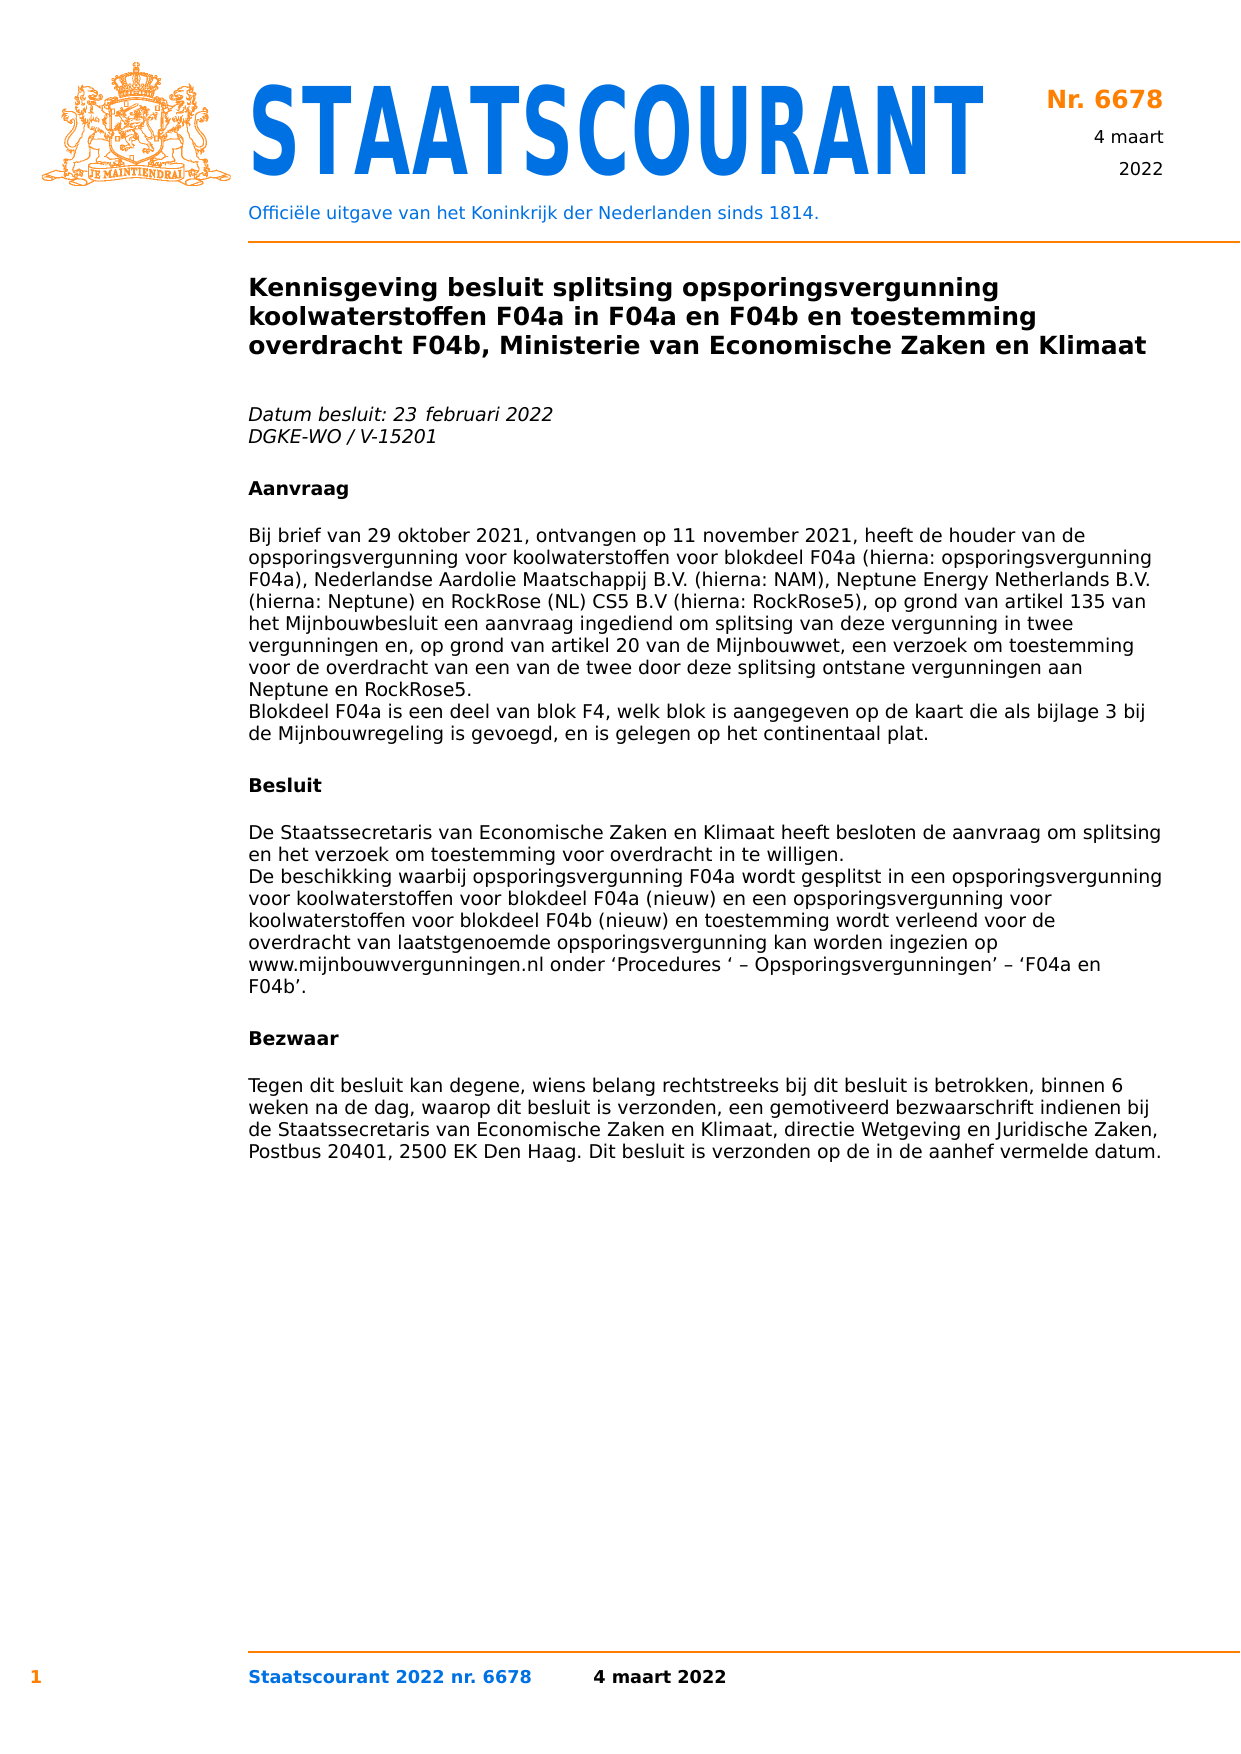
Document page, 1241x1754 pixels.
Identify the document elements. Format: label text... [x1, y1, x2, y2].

text Datum besluit: 23 februari 2022 [248, 404, 1163, 426]
text DGKE-WO / V-15201 [248, 426, 1163, 448]
picture [41, 62, 231, 186]
table_cell 2022 [998, 153, 1240, 203]
text Blokdeel F04a is een deel van blok F4, welk blok is aangegeven op de kaart die als bijlage 3 bij de Mijnbouwregeling is gevoegd, en is gelegen op het continentaal plat. [248, 701, 1163, 745]
text De beschikking waarbij opsporingsvergunning F04a wordt gesplitst in een opsporingsvergunning voor koolwaterstoffen voor blokdeel F04a (nieuw) en een opsporingsvergunning voor koolwaterstoffen voor blokdeel F04b (nieuw) en toestemming wordt verleend voor de overdracht van laatstgenoemde opsporingsvergunning kan worden ingezien op www.mijnbouwvergunningen.nl onder ‘Procedures ‘ – Opsporingsvergunningen’ – ‘F04a en F04b’. [248, 866, 1163, 998]
text Bij brief van 29 oktober 2021, ontvangen op 11 november 2021, heeft de houder van de opsporingsvergunning voor koolwaterstoffen voor blokdeel F04a (hierna: opsporingsvergunning F04a), Nederlandse Aardolie Maatschappij B.V. (hierna: NAM), Neptune Energy Netherlands B.V. (hierna: Neptune) en RockRose (NL) CS5 B.V (hierna: RockRose5), op grond van artikel 135 van het Mijnbouwbesluit een aanvraag ingediend om splitsing van deze vergunning in twee vergunningen en, op grond van artikel 20 van de Mijnbouwwet, een verzoek om toestemming voor de overdracht van een van de twee door deze splitsing ontstane vergunningen aan Neptune en RockRose5. [248, 525, 1163, 701]
subtitle Aanvraag [248, 478, 1163, 500]
table_cell 4 maart [998, 121, 1240, 153]
text De Staatssecretaris van Economische Zaken en Klimaat heeft besloten de aanvraag om splitsing en het verzoek om toestemming voor overdracht in te willigen. [248, 822, 1163, 866]
table_header Nr. 6678 [998, 62, 1240, 121]
table_header [25, 62, 248, 241]
subtitle Bezwaar [248, 1028, 1163, 1050]
text Tegen dit besluit kan degene, wiens belang rechtstreeks bij dit besluit is betrokken, binnen 6 weken na de dag, waarop dit besluit is verzonden, een gemotiveerd bezwaarschrift indienen bij de Staatssecretaris van Economische Zaken en Klimaat, directie Wetgeving en Juridische Zaken, Postbus 20401, 2500 EK Den Haag. Dit besluit is verzonden op de in de aanhef vermelde datum. [248, 1075, 1163, 1163]
subtitle Kennisgeving besluit splitsing opsporingsvergunning koolwaterstoffen F04a in F04a en F04b en toestemming overdracht F04b, Ministerie van Economische Zaken en Klimaat [248, 273, 1163, 361]
table_header STAATSCOURANT [248, 62, 998, 203]
subtitle Besluit [248, 775, 1163, 797]
table_cell Officiële uitgave van het Koninkrijk der Nederlanden sinds 1814. [248, 203, 1240, 241]
